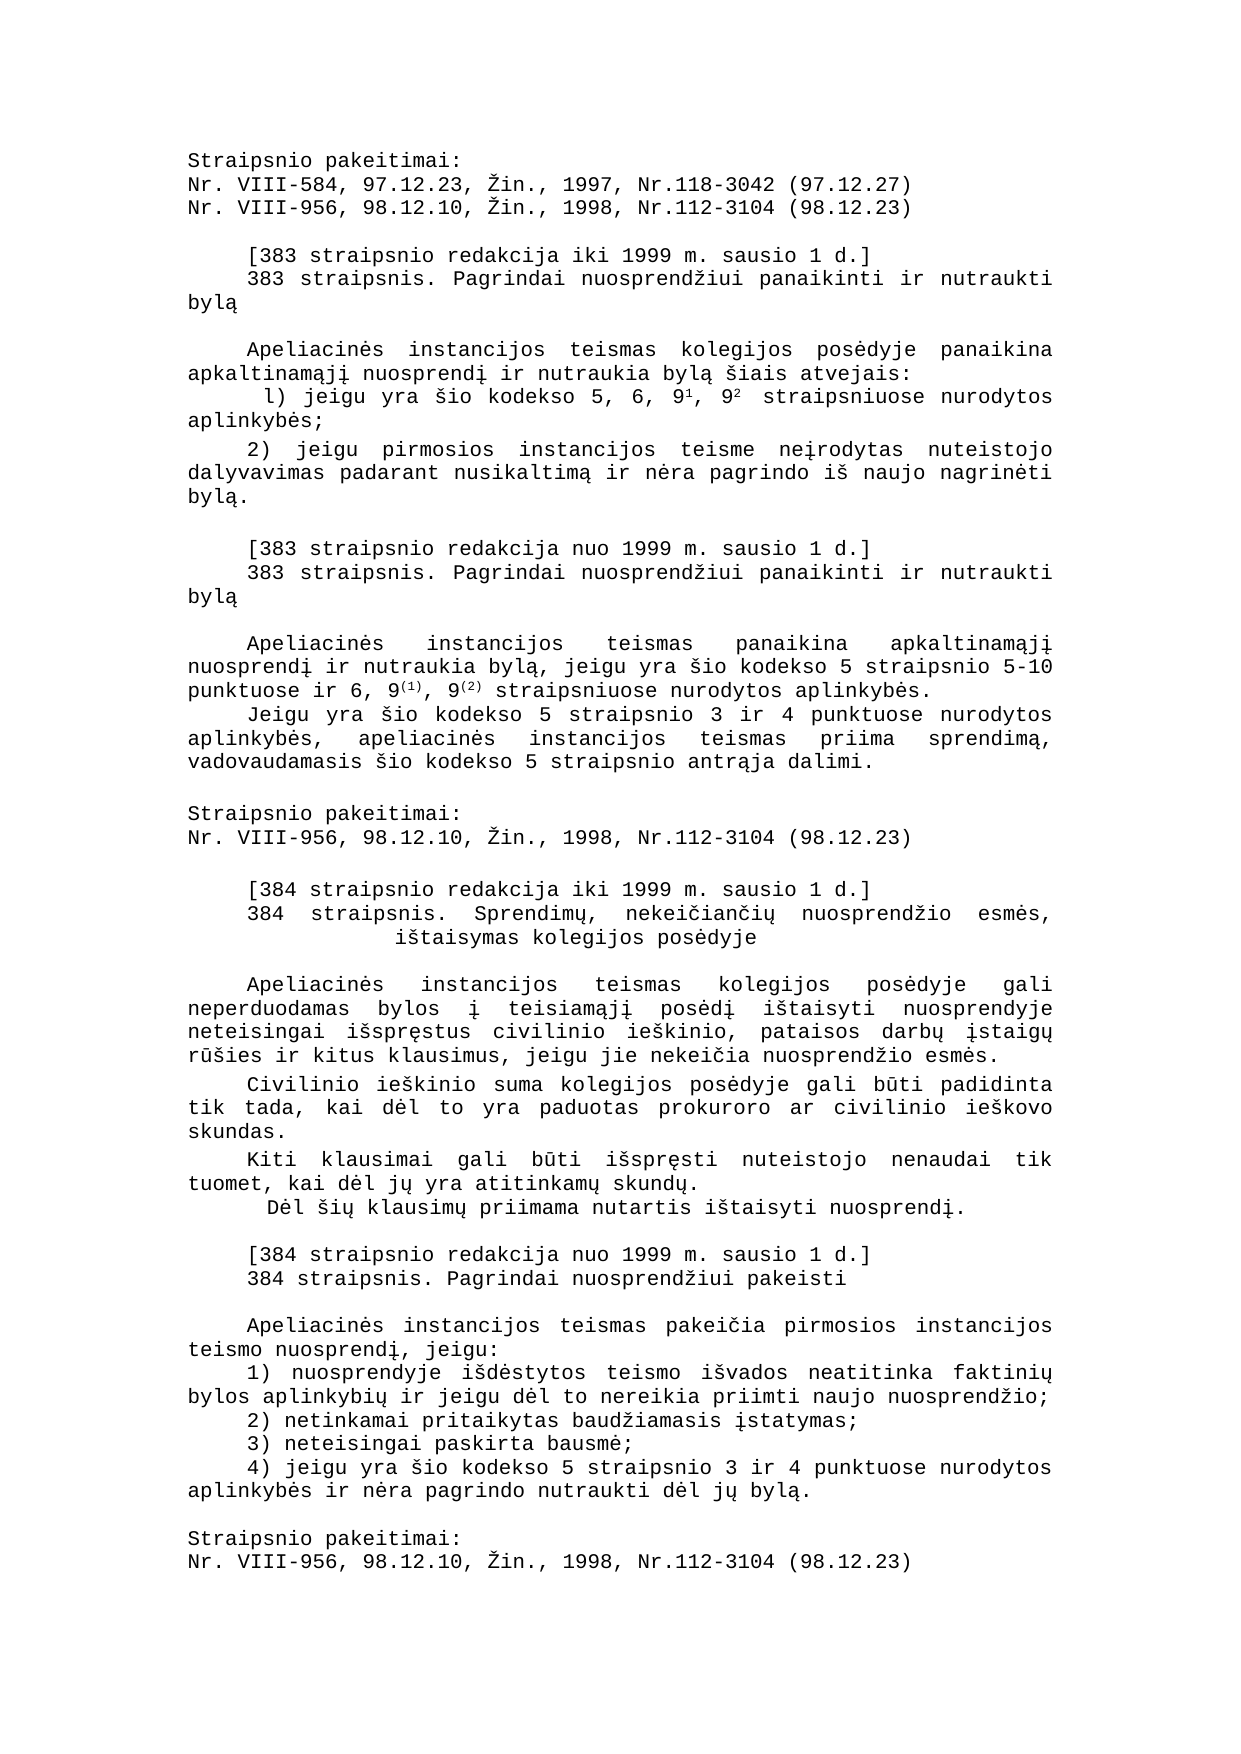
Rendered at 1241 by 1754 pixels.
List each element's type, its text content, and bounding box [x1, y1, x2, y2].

text Civilinio ieškinio suma kolegijos posėdyje gali būti padidinta tik tada, kai dėl to yra paduotas prokuroro ar civilinio ieškovo skundas. [187, 1073, 1053, 1144]
text 2) netinkamai pritaikytas baudžiamasis įstatymas; [187, 1409, 1053, 1433]
text 4) jeigu yra šio kodekso 5 straipsnio 3 ir 4 punktuose nurodytos aplinkybės ir nėra pagrindo nutraukti dėl jų bylą. [187, 1457, 1053, 1504]
text 1) nuosprendyje išdėstytos teismo išvados neatitinka faktinių bylos aplinkybių ir jeigu dėl to nereikia priimti naujo nuosprendžio; [187, 1362, 1053, 1409]
text [384 straipsnio redakcija iki 1999 m. sausio 1 d.] [187, 879, 1053, 903]
text Jeigu yra šio kodekso 5 straipsnio 3 ir 4 punktuose nurodytos aplinkybės, apeliacinės instancijos teismas priima sprendimą, vadovaudamasis šio kodekso 5 straipsnio antrąja dalimi. [187, 704, 1053, 775]
text Apeliacinės instancijos teismas kolegijos posėdyje gali neperduodamas bylos į teisiamąjį posėdį ištaisyti nuosprendyje neteisingai išspręstus civilinio ieškinio, pataisos darbų įstaigų rūšies ir kitus klausimus, jeigu jie nekeičia nuosprendžio esmės. [187, 974, 1053, 1068]
text l) jeigu yra šio kodekso 5, 6, 91, 92 straipsniuose nurodytos aplinkybės; [187, 386, 1053, 434]
text 2) jeigu pirmosios instancijos teisme neįrodytas nuteistojo dalyvavimas padarant nusikaltimą ir nėra pagrindo iš naujo nagrinėti bylą. [187, 439, 1053, 510]
text [384 straipsnio redakcija nuo 1999 m. sausio 1 d.] [187, 1244, 1053, 1268]
text 383 straipsnis. Pagrindai nuosprendžiui panaikinti ir nutraukti bylą [187, 268, 1053, 316]
text Straipsnio pakeitimai: [187, 150, 1053, 174]
text Nr. VIII-956, 98.12.10, Žin., 1998, Nr.112-3104 (98.12.23) [187, 1551, 1053, 1575]
text Nr. VIII-956, 98.12.10, Žin., 1998, Nr.112-3104 (98.12.23) [187, 827, 1053, 851]
text Straipsnio pakeitimai: [187, 1528, 1053, 1551]
text Dėl šių klausimų priimama nutartis ištaisyti nuosprendį. [207, 1197, 1053, 1220]
text Apeliacinės instancijos teismas kolegijos posėdyje panaikina apkaltinamąjį nuosprendį ir nutraukia bylą šiais atvejais: [187, 339, 1053, 386]
text Apeliacinės instancijos teismas panaikina apkaltinamąjį nuosprendį ir nutraukia bylą, jeigu yra šio kodekso 5 straipsnio 5-10 punktuose ir 6, 9(1), 9(2) straipsniuose nurodytos aplinkybės. [187, 633, 1053, 704]
text 3) neteisingai paskirta bausmė; [187, 1433, 1053, 1457]
text [383 straipsnio redakcija nuo 1999 m. sausio 1 d.] [187, 538, 1053, 562]
text 384 straipsnis. Sprendimų, nekeičiančių nuosprendžio esmės, ištaisymas kolegijos posėdyje [247, 903, 1053, 950]
text Nr. VIII-584, 97.12.23, Žin., 1997, Nr.118-3042 (97.12.27) [187, 174, 1053, 197]
text Apeliacinės instancijos teismas pakeičia pirmosios instancijos teismo nuosprendį, jeigu: [187, 1315, 1053, 1362]
text 383 straipsnis. Pagrindai nuosprendžiui panaikinti ir nutraukti bylą [187, 562, 1053, 609]
text 384 straipsnis. Pagrindai nuosprendžiui pakeisti [187, 1268, 1053, 1291]
text Nr. VIII-956, 98.12.10, Žin., 1998, Nr.112-3104 (98.12.23) [187, 197, 1053, 221]
text Kiti klausimai gali būti išspręsti nuteistojo nenaudai tik tuomet, kai dėl jų yra atitinkamų skundų. [187, 1149, 1053, 1197]
text [383 straipsnio redakcija iki 1999 m. sausio 1 d.] [187, 244, 1053, 268]
text Straipsnio pakeitimai: [187, 803, 1053, 827]
